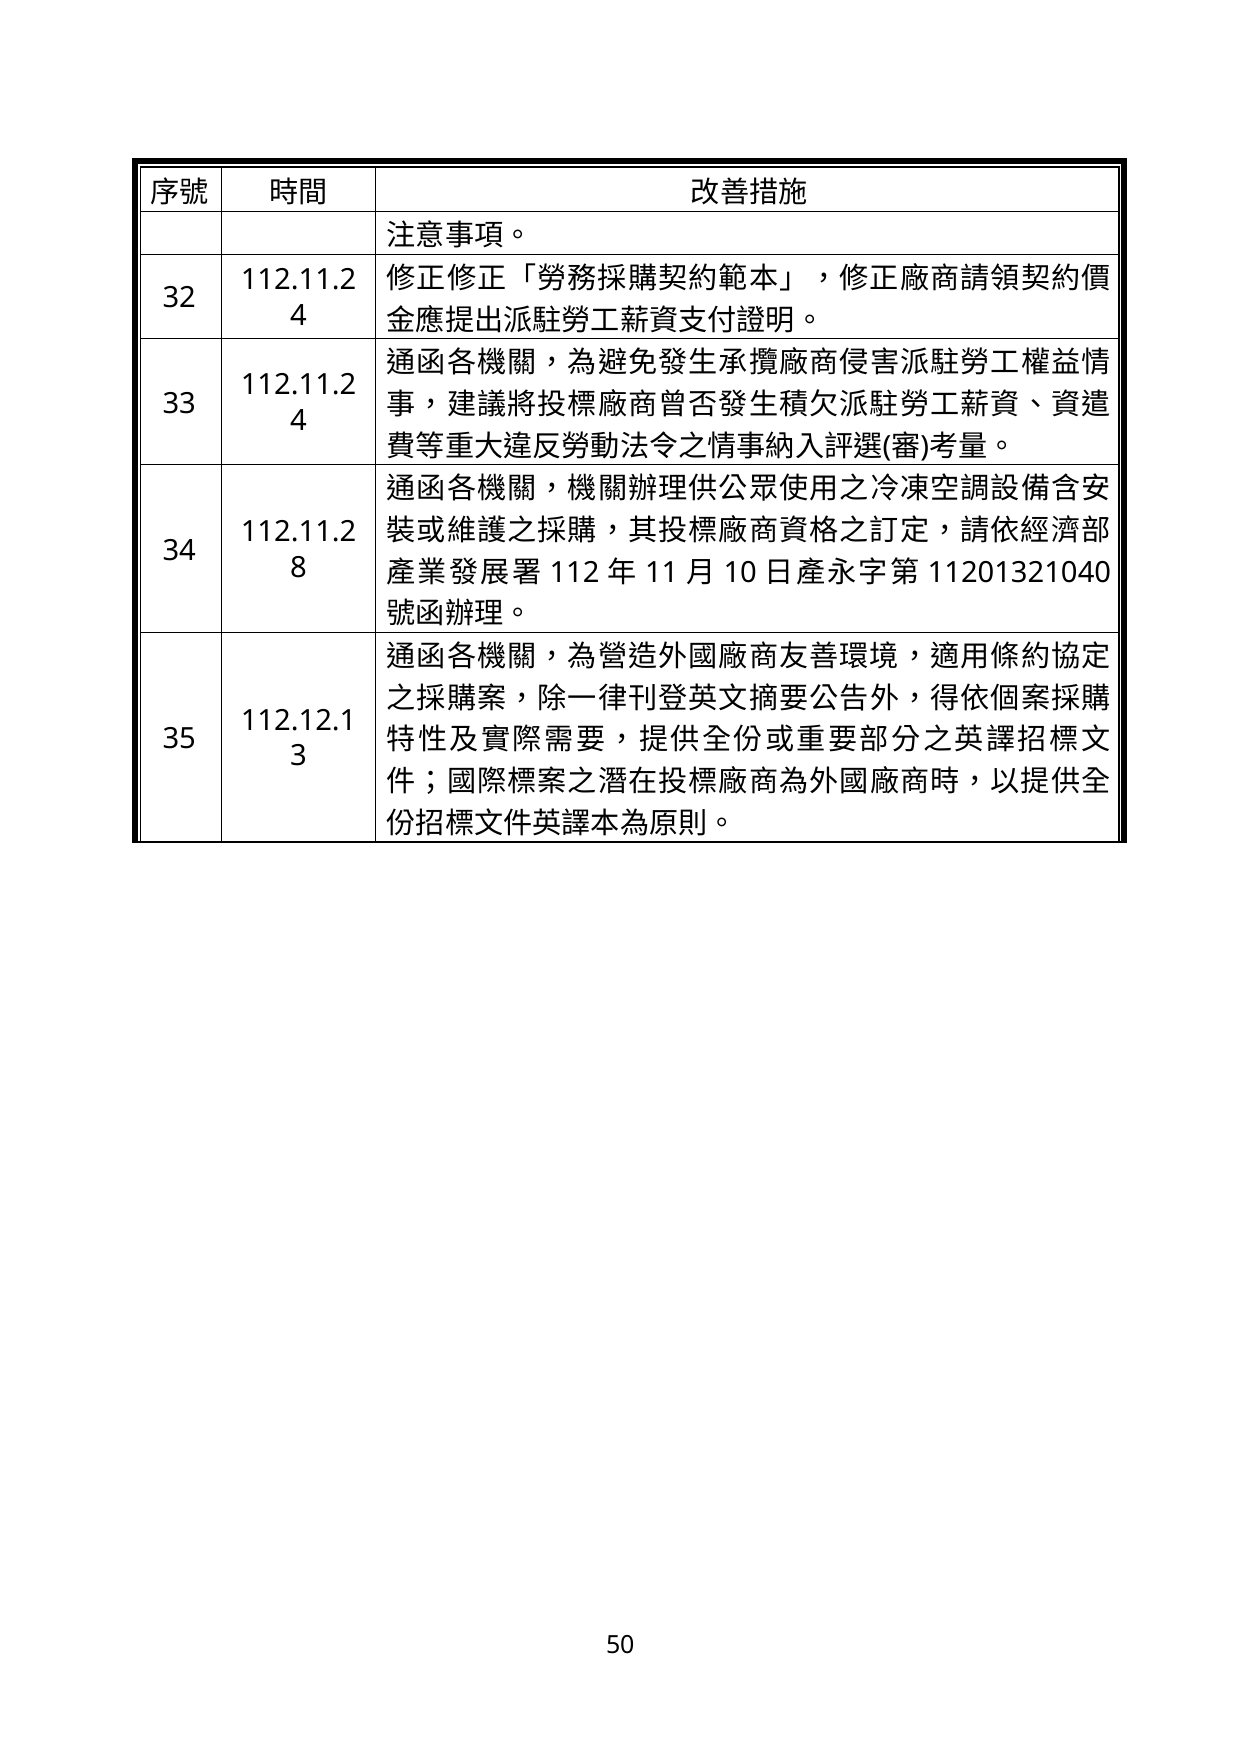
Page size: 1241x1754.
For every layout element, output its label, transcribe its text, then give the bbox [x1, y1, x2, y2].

table_cell 112.11.24 [222, 255, 375, 338]
table_cell 34 [141, 465, 221, 632]
table_header 時間 [222, 168, 375, 211]
table_header 改善措施 [376, 168, 1118, 211]
table_cell 注意事項。 [376, 212, 1118, 254]
table_cell 112.12.13 [222, 633, 375, 841]
table_cell 修正修正「勞務採購契約範本」，修正廠商請領契約價金應提出派駐勞工薪資支付證明。 [376, 255, 1118, 338]
table_cell 112.11.24 [222, 339, 375, 464]
table_cell 通函各機關，機關辦理供公眾使用之冷凍空調設備含安裝或維護之採購，其投標廠商資格之訂定，請依經濟部產業發展署112年11月10日產永字第11201321040號函辦理。 [376, 465, 1118, 632]
table_cell [222, 212, 375, 254]
table_cell 112.11.28 [222, 465, 375, 632]
table_header 序號 [141, 168, 221, 211]
table_cell 通函各機關，為營造外國廠商友善環境，適用條約協定之採購案，除一律刊登英文摘要公告外，得依個案採購特性及實際需要，提供全份或重要部分之英譯招標文件；國際標案之潛在投標廠商為外國廠商時，以提供全份招標文件英譯本為原則。 [376, 633, 1118, 841]
table_cell [141, 212, 221, 254]
table_cell 35 [141, 633, 221, 841]
table_cell 32 [141, 255, 221, 338]
table_cell 33 [141, 339, 221, 464]
table_cell 通函各機關，為避免發生承攬廠商侵害派駐勞工權益情事，建議將投標廠商曾否發生積欠派駐勞工薪資、資遣費等重大違反勞動法令之情事納入評選(審)考量。 [376, 339, 1118, 464]
